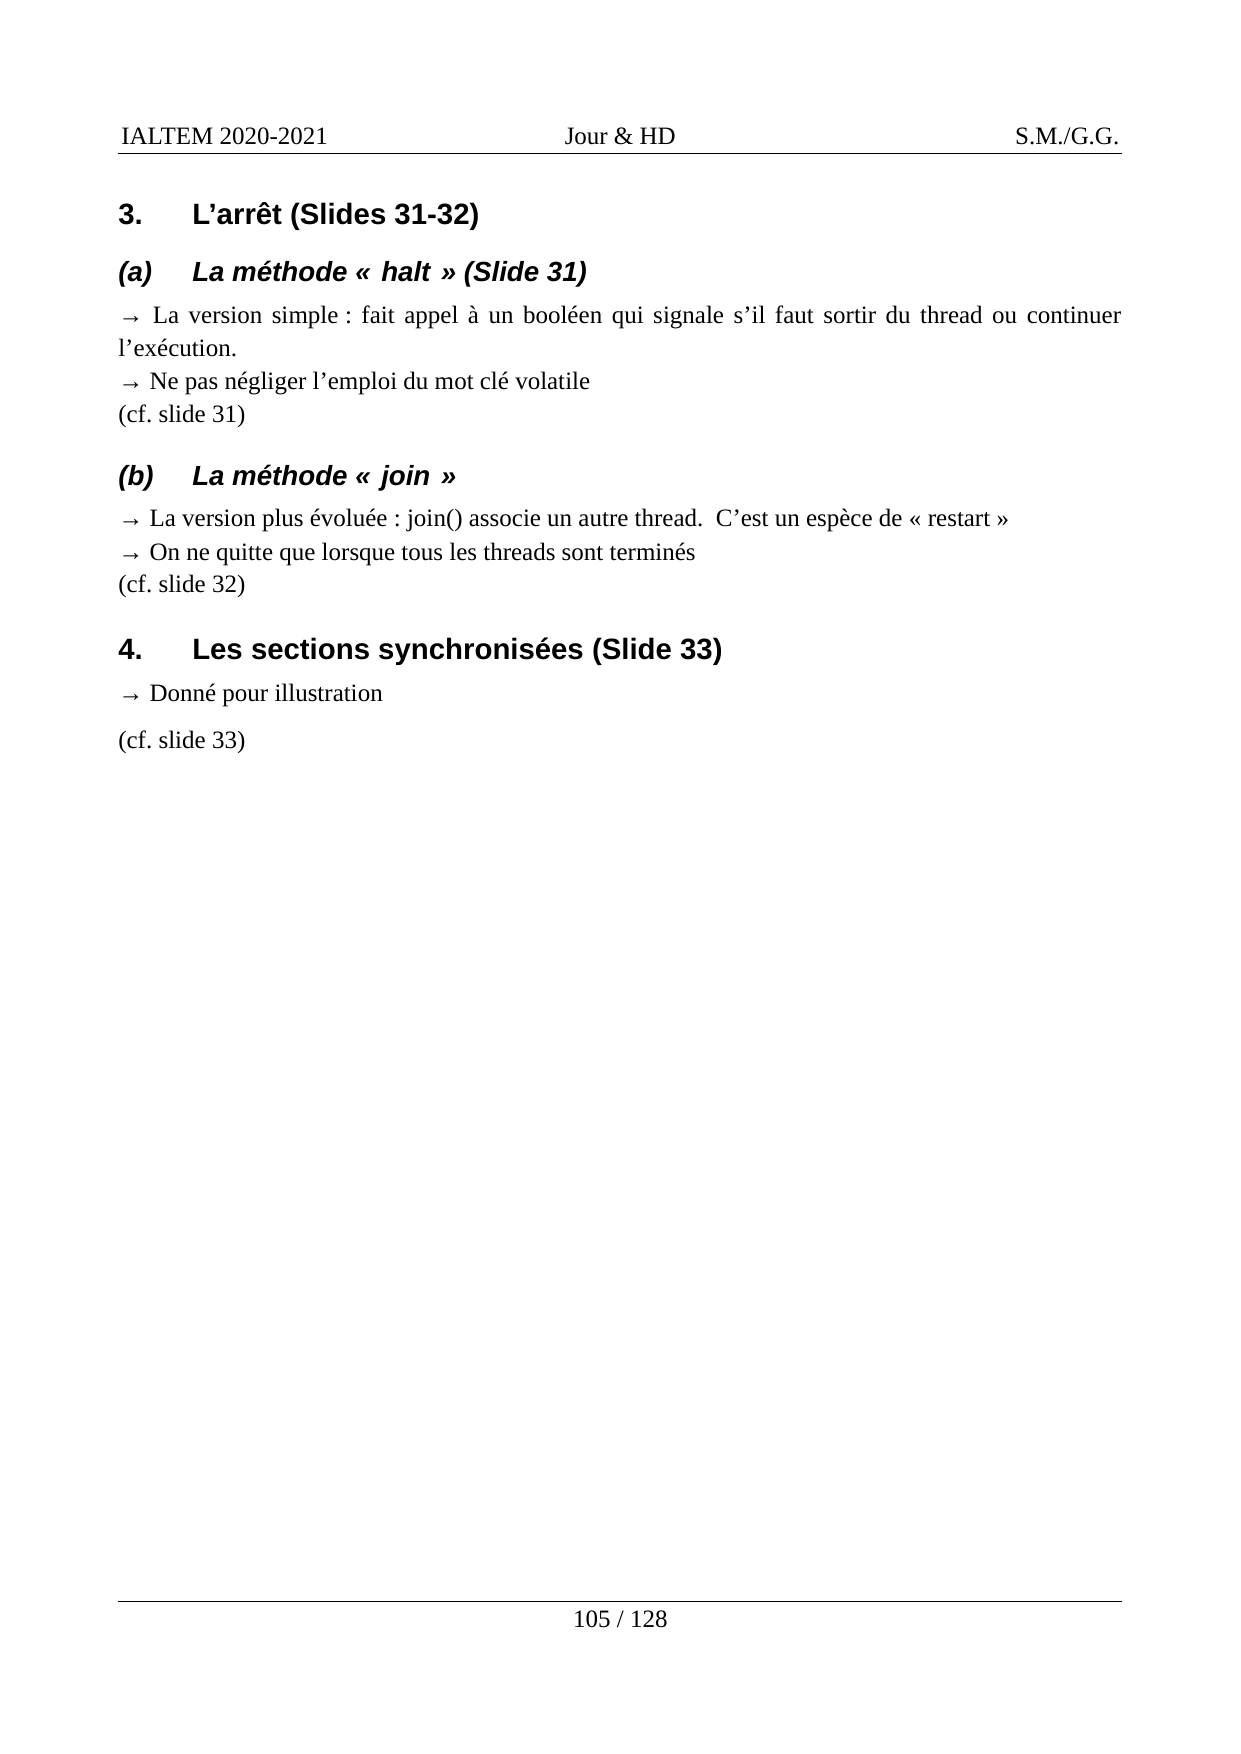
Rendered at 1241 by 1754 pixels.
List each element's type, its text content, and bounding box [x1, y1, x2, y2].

text (cf. slide 32) [118, 569, 1122, 598]
text (cf. slide 31) [118, 399, 1122, 428]
text → Ne pas négliger l’emploi du mot clé volatile [118, 366, 1122, 395]
text → Donné pour illustration [118, 678, 1122, 707]
subtitle La méthode « halt » (Slide 31) [118, 256, 1122, 287]
subtitle Les sections synchronisées (Slide 33) [118, 632, 1122, 666]
text → La version plus évoluée : join() associe un autre thread. C’est un espèce de « restart » [118, 503, 1122, 532]
subtitle La méthode « join » [118, 459, 1122, 491]
text → La version simple : fait appel à un booléen qui signale s’il faut sortir du thread ou continuer l’exécution. [118, 300, 1122, 362]
text → On ne quitte que lorsque tous les threads sont terminés [118, 537, 1122, 565]
subtitle L’arrêt (Slides 31-32) [118, 197, 1122, 231]
text (cf. slide 33) [118, 726, 1122, 754]
